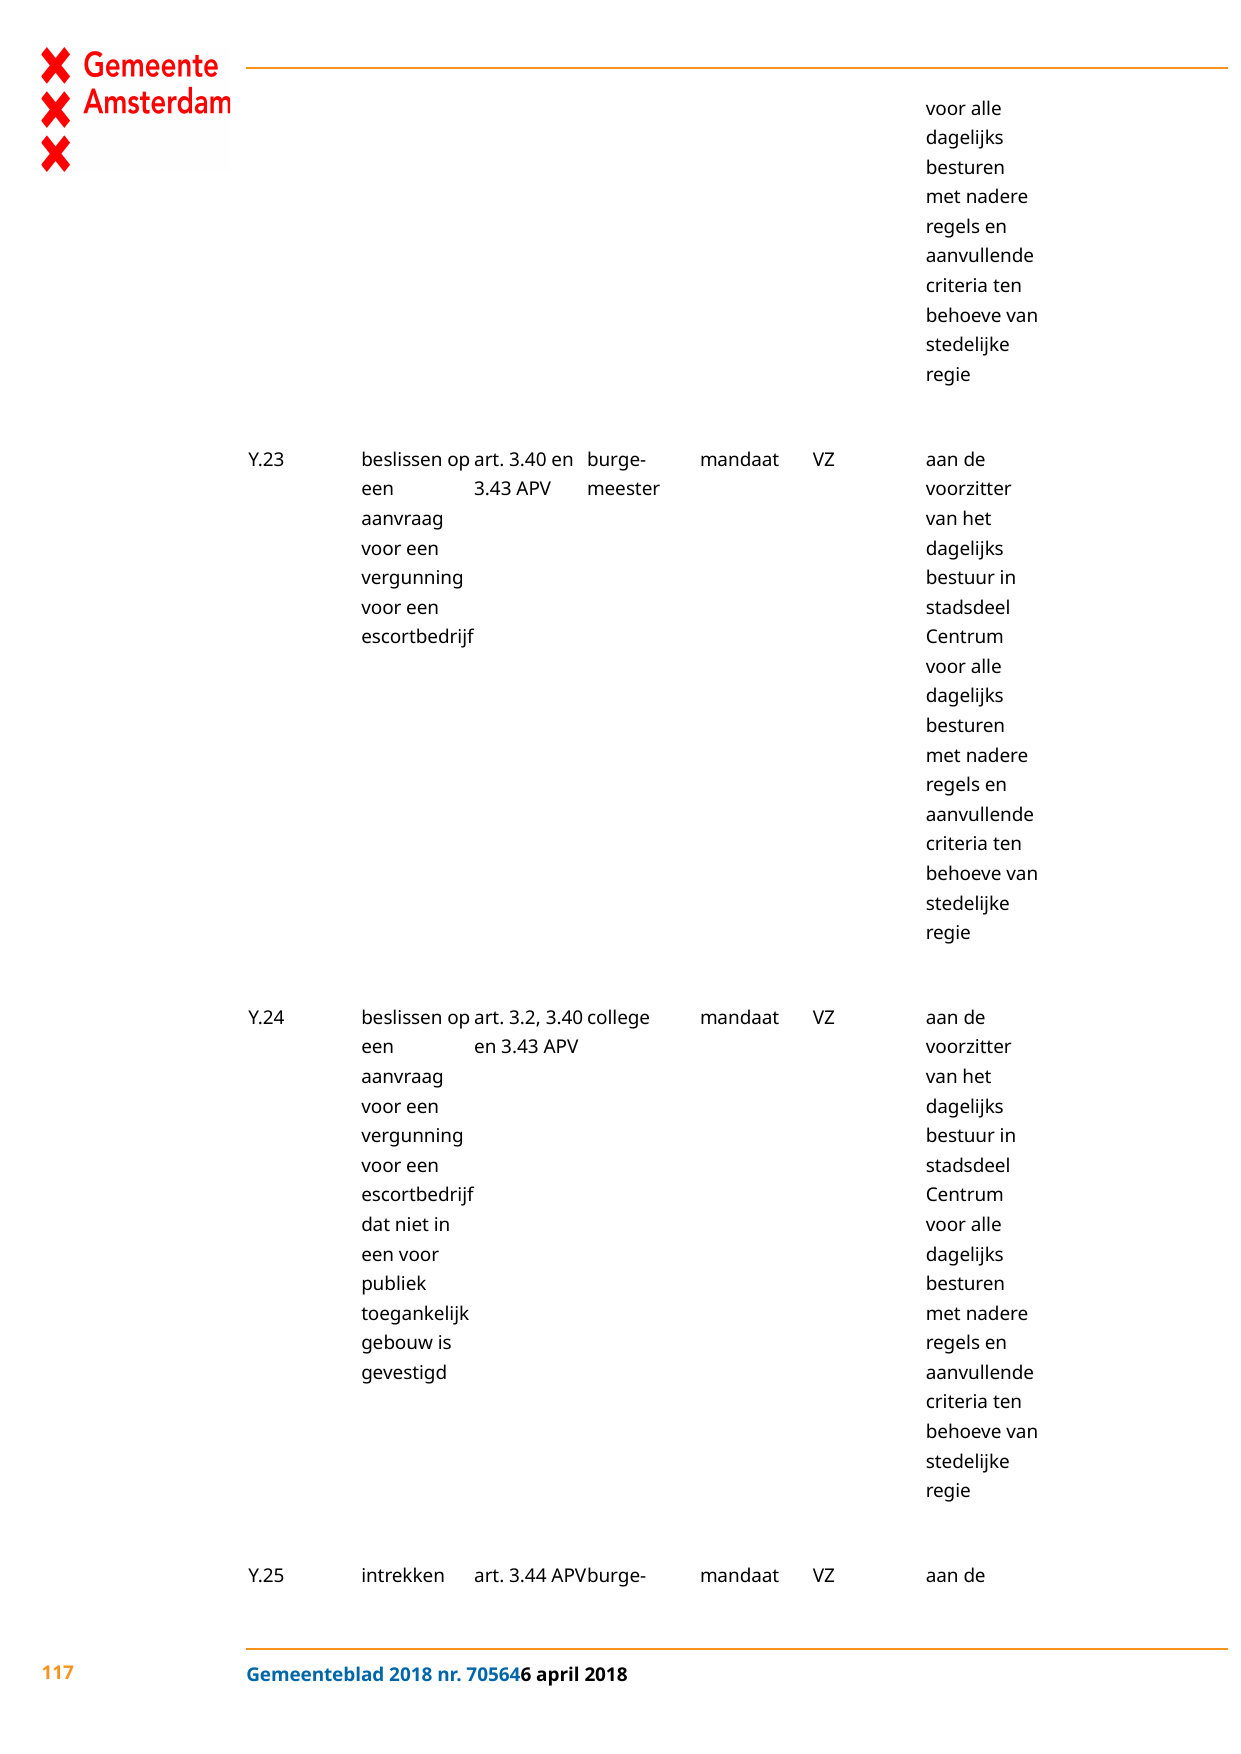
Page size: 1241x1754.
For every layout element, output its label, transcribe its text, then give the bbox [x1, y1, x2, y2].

table_cell [700, 95, 813, 416]
table_cell [1039, 975, 1152, 1533]
table_cell [248, 95, 361, 416]
table_cell art. 3.44 APV [474, 1533, 587, 1588]
table_cell VZ [813, 1533, 926, 1588]
table_cell voor alle dagelijks besturen met nadere regels en aanvullende criteria ten behoeve van stedelijke regie [926, 95, 1038, 416]
table_cell burge-meester [587, 416, 700, 974]
table_cell mandaat [700, 416, 813, 974]
table_cell Y.25 [248, 1533, 361, 1588]
table_cell [813, 95, 926, 416]
table_cell mandaat [700, 1533, 813, 1588]
table_cell aan de voorzitter van het dagelijks bestuur in stadsdeel Centrum voor alle dagelijks besturen met nadere regels en aanvullende criteria ten behoeve van stedelijke regie [926, 416, 1038, 974]
table_cell [361, 95, 474, 416]
table_cell burge- [587, 1533, 700, 1588]
table_cell aan de voorzitter van het dagelijks bestuur in stadsdeel Centrum voor alle dagelijks besturen met nadere regels en aanvullende criteria ten behoeve van stedelijke regie [926, 975, 1038, 1533]
table_cell beslissen op een aanvraag voor een vergunning voor een escortbedrijf dat niet in een voor publiek toegankelijk gebouw is gevestigd [361, 975, 474, 1533]
table_cell [1039, 416, 1152, 974]
table_cell art. 3.2, 3.40 en 3.43 APV [474, 975, 587, 1533]
table_cell [1039, 95, 1152, 416]
table_cell [1039, 1533, 1152, 1588]
picture [41, 47, 231, 172]
table_cell beslissen op een aanvraag voor een vergunning voor een escortbedrijf [361, 416, 474, 974]
table_cell VZ [813, 416, 926, 974]
table_cell Y.23 [248, 416, 361, 974]
table_cell Y.24 [248, 975, 361, 1533]
table_cell aan de [926, 1533, 1038, 1588]
table_cell college [587, 975, 700, 1533]
table_cell VZ [813, 975, 926, 1533]
table_cell mandaat [700, 975, 813, 1533]
table_cell [474, 95, 587, 416]
table_cell [587, 95, 700, 416]
table_cell intrekken [361, 1533, 474, 1588]
table_cell art. 3.40 en 3.43 APV [474, 416, 587, 974]
